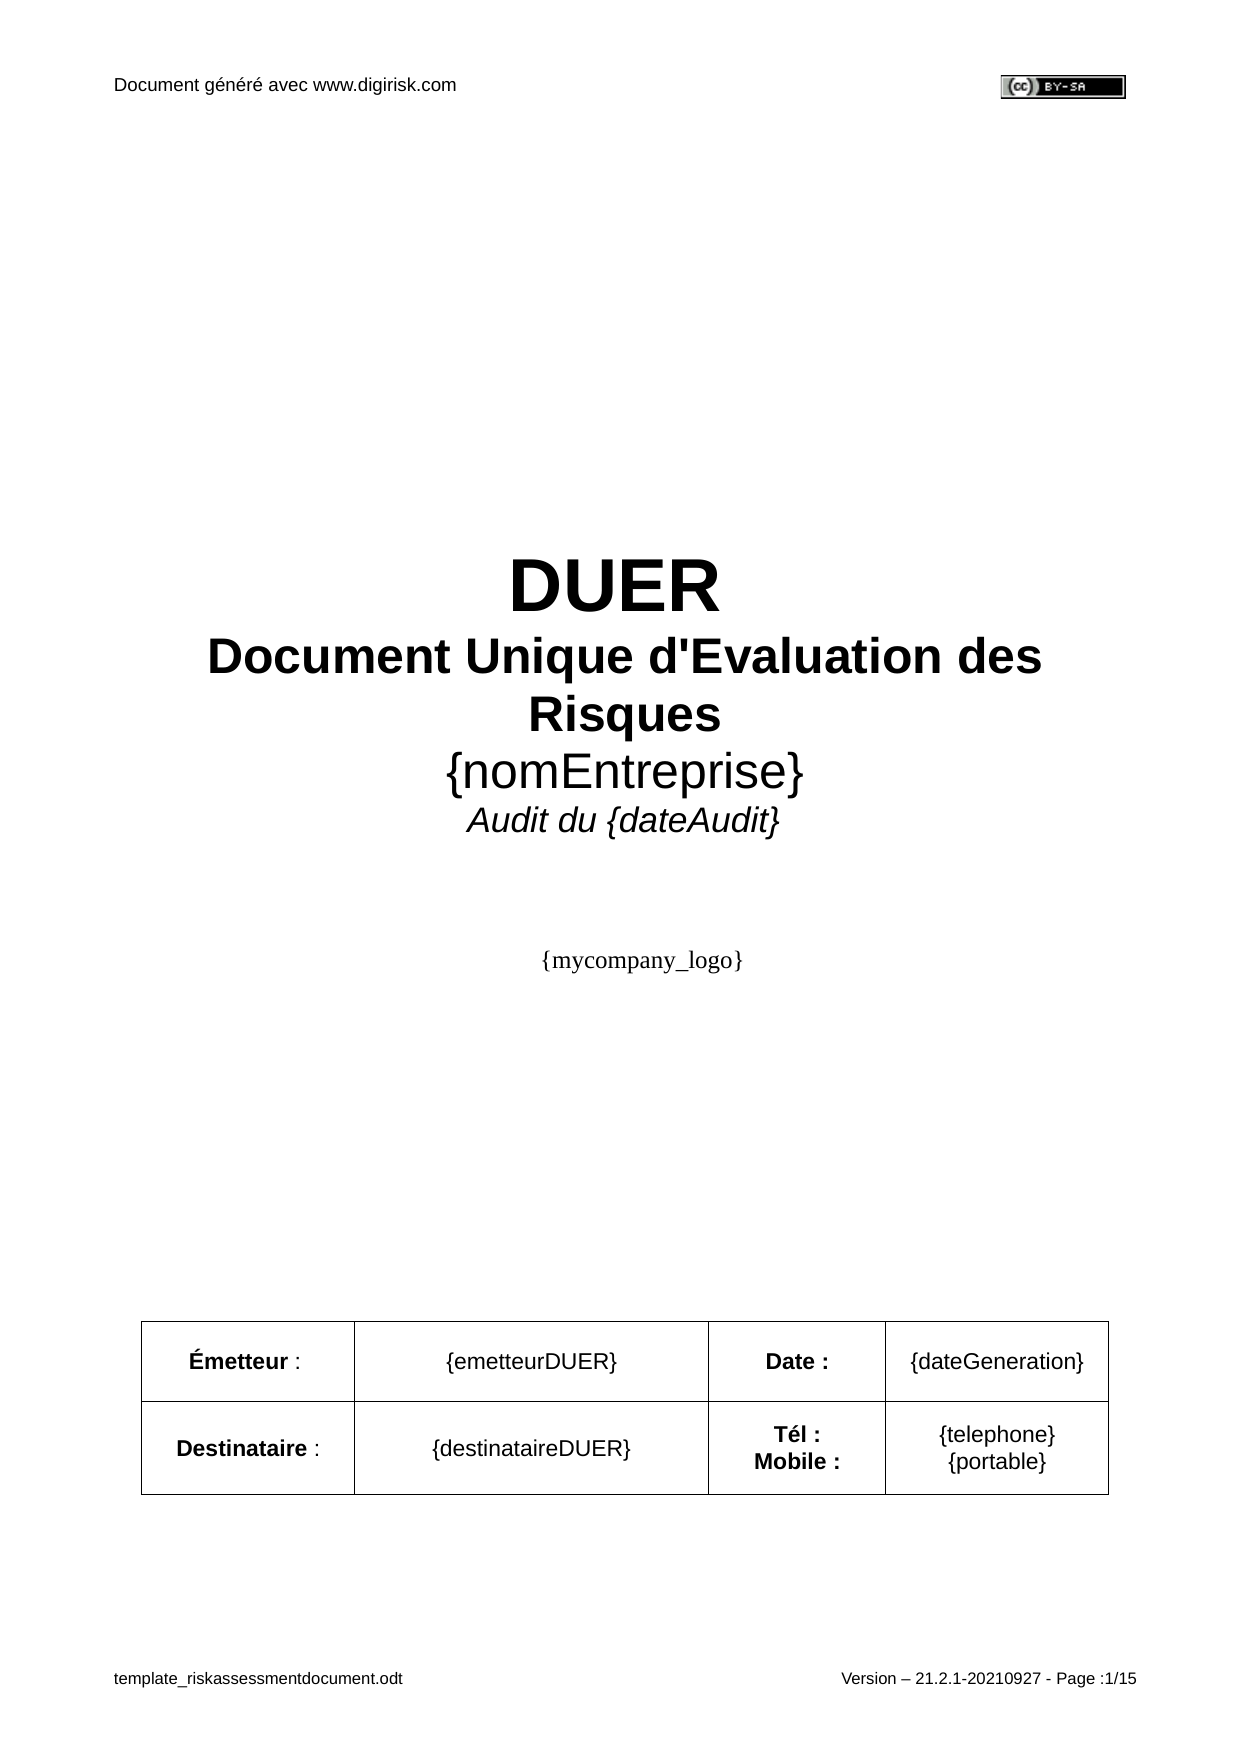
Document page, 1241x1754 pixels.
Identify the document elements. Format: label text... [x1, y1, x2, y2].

table_header {emetteurDUER} [355, 1322, 708, 1401]
table_cell {destinataireDUER} [355, 1402, 708, 1494]
picture [1000, 75, 1126, 99]
text DUER [114, 541, 1137, 627]
text {nomEntreprise} [114, 742, 1137, 799]
text Audit du {dateAudit} [114, 799, 1137, 840]
table_header Date : [709, 1322, 885, 1401]
table_header {dateGeneration} [886, 1322, 1108, 1401]
table_header Émetteur : [142, 1322, 354, 1401]
table_cell Tél : Mobile : [709, 1402, 885, 1494]
text Document Unique d'Evaluation des Risques [114, 627, 1137, 742]
table_cell {telephone} {portable} [886, 1402, 1108, 1494]
table_cell Destinataire : [142, 1402, 354, 1494]
